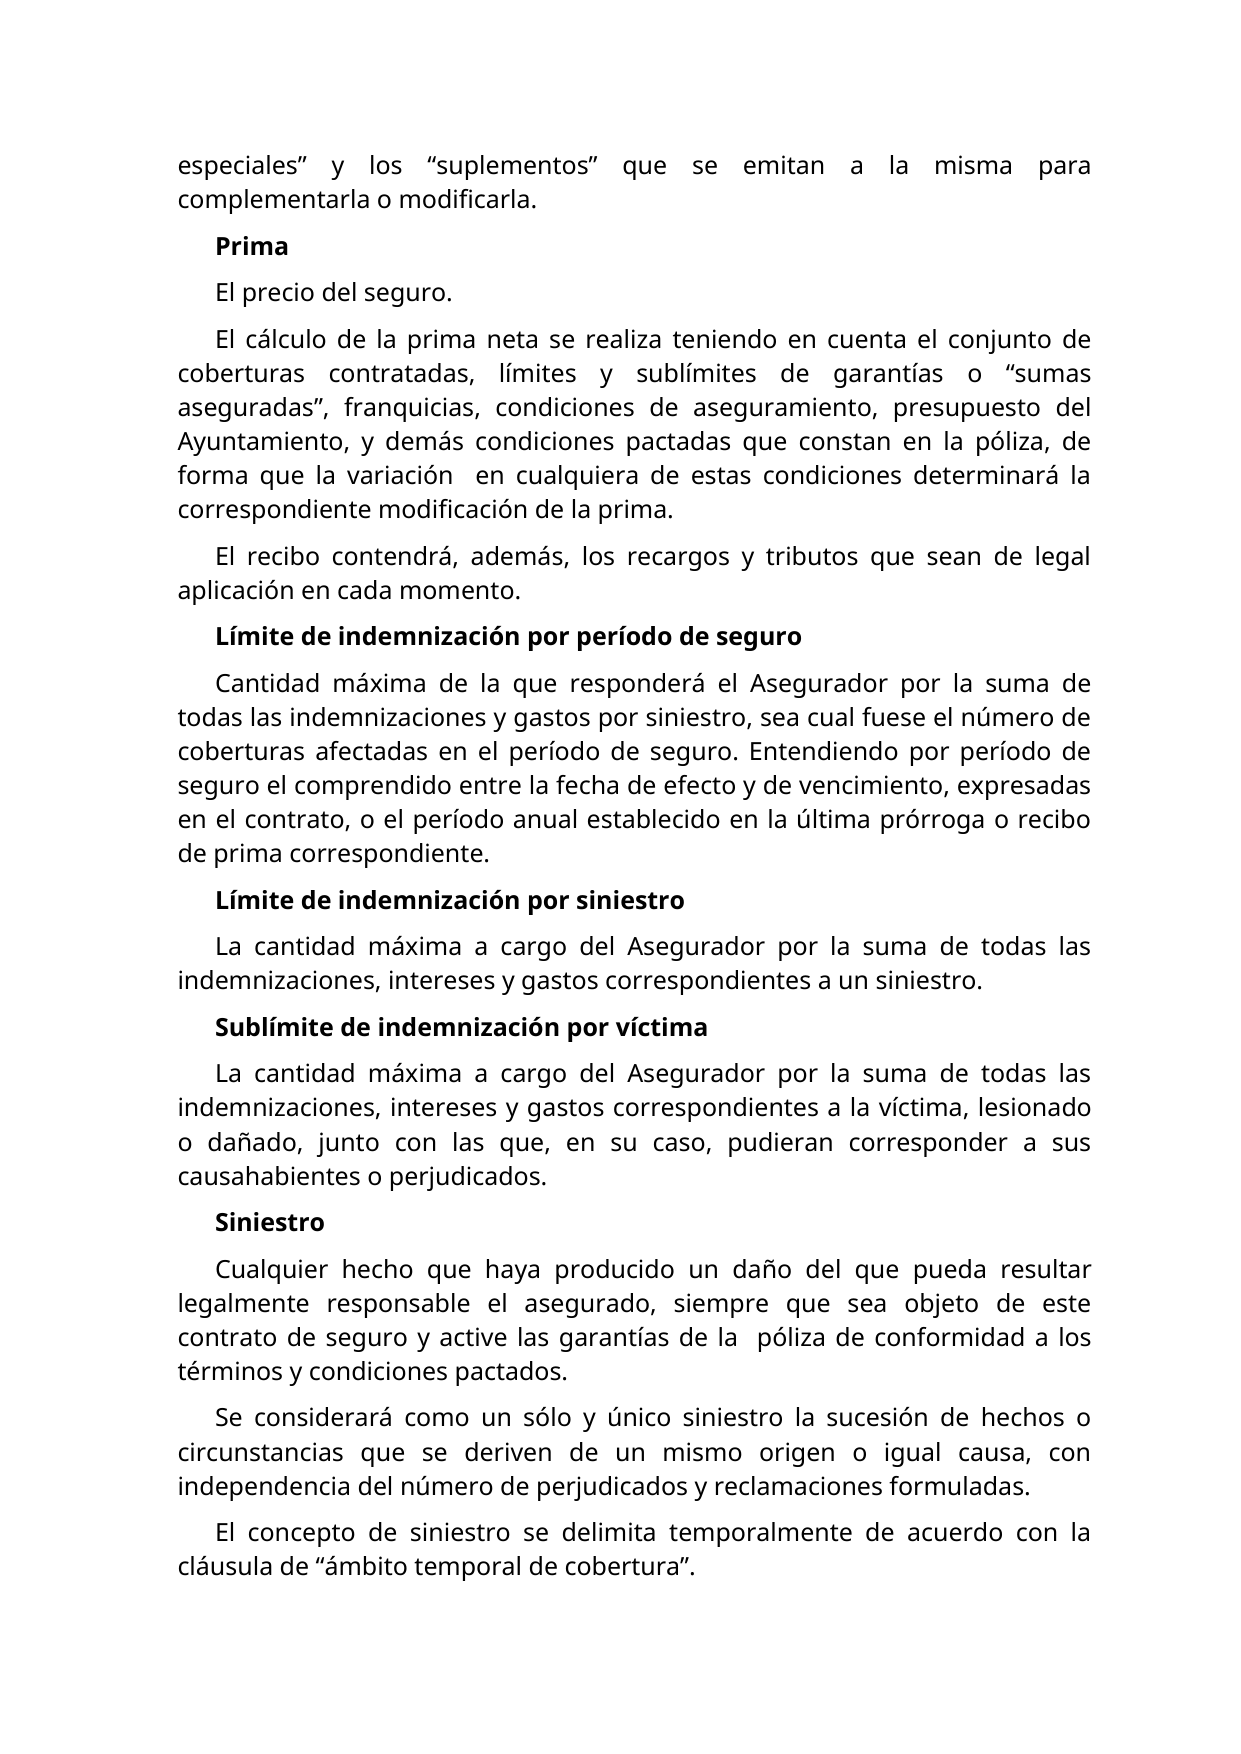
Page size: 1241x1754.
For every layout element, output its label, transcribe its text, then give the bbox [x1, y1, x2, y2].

text El precio del seguro. [177, 275, 1093, 309]
text Prima [177, 228, 1093, 262]
text Se considerará como un sólo y único siniestro la sucesión de hechos o circunstancias que se deriven de un mismo origen o igual causa, con independencia del número de perjudicados y reclamaciones formuladas. [177, 1400, 1093, 1502]
text especiales” y los “suplementos” que se emitan a la misma para complementarla o modificarla. [177, 148, 1093, 216]
text El recibo contendrá, además, los recargos y tributos que sean de legal aplicación en cada momento. [177, 538, 1093, 606]
text Cualquier hecho que haya producido un daño del que pueda resultar legalmente responsable el asegurado, siempre que sea objeto de este contrato de seguro y active las garantías de la póliza de conformidad a los términos y condiciones pactados. [177, 1251, 1093, 1388]
text La cantidad máxima a cargo del Asegurador por la suma de todas las indemnizaciones, intereses y gastos correspondientes a un siniestro. [177, 929, 1093, 997]
text El cálculo de la prima neta se realiza teniendo en cuenta el conjunto de coberturas contratadas, límites y sublímites de garantías o “sumas aseguradas”, franquicias, condiciones de aseguramiento, presupuesto del Ayuntamiento, y demás condiciones pactadas que constan en la póliza, de forma que la variación en cualquiera de estas condiciones determinará la correspondiente modificación de la prima. [177, 321, 1093, 526]
text La cantidad máxima a cargo del Asegurador por la suma de todas las indemnizaciones, intereses y gastos correspondientes a la víctima, lesionado o dañado, junto con las que, en su caso, pudieran corresponder a sus causahabientes o perjudicados. [177, 1056, 1093, 1192]
text Límite de indemnización por período de seguro [177, 619, 1093, 653]
text El concepto de siniestro se delimita temporalmente de acuerdo con la cláusula de “ámbito temporal de cobertura”. [177, 1515, 1093, 1583]
text Límite de indemnización por siniestro [177, 882, 1093, 916]
text Siniestro [177, 1205, 1093, 1239]
text Cantidad máxima de la que responderá el Asegurador por la suma de todas las indemnizaciones y gastos por siniestro, sea cual fuese el número de coberturas afectadas en el período de seguro. Entendiendo por período de seguro el comprendido entre la fecha de efecto y de vencimiento, expresadas en el contrato, o el período anual establecido en la última prórroga o recibo de prima correspondiente. [177, 665, 1093, 870]
text Sublímite de indemnización por víctima [177, 1009, 1093, 1043]
